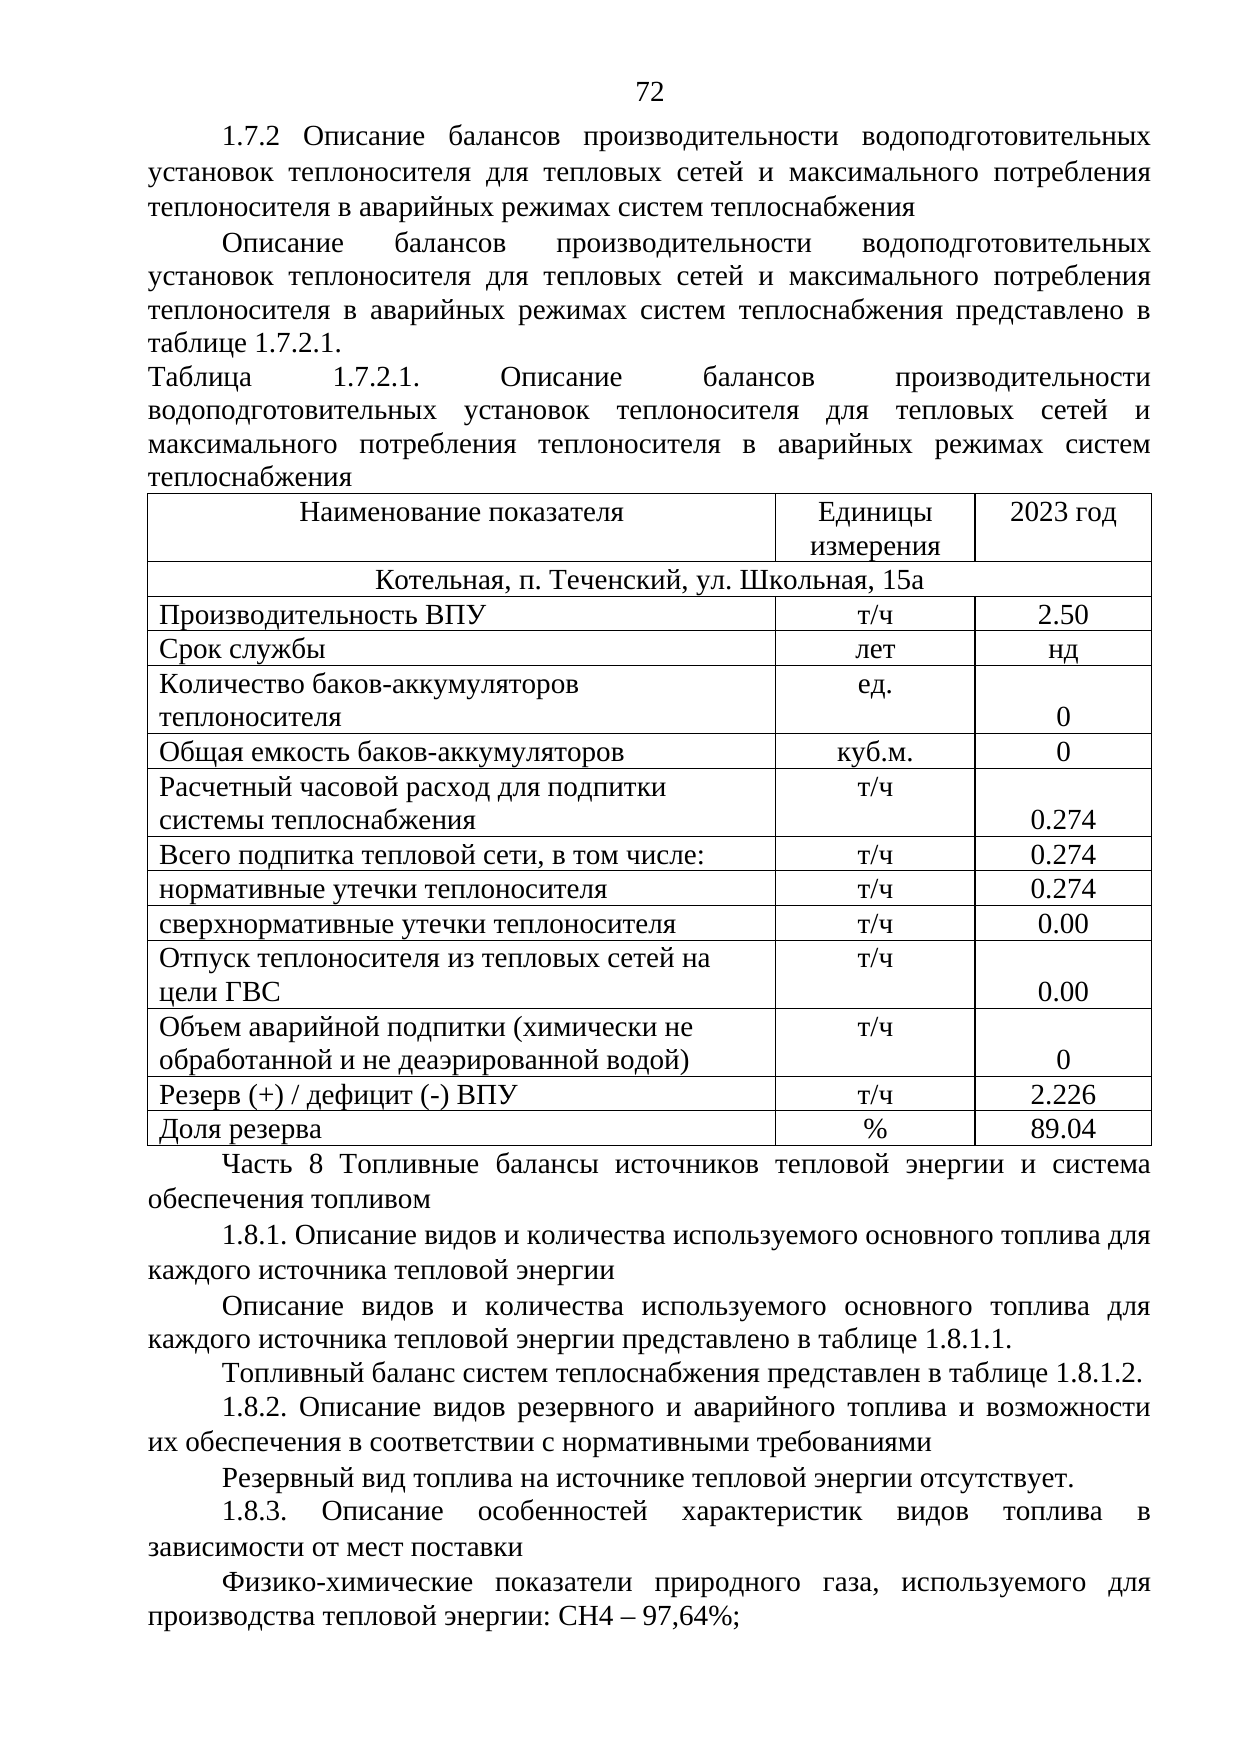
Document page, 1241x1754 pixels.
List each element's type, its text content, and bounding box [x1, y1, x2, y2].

text Физико-химические показатели природного газа, используемого для производства тепловой энергии: CН4 – 97,64%; [148, 1564, 1152, 1631]
table_cell т/ч [776, 906, 974, 939]
text Описание видов и количества используемого основного топлива для каждого источника тепловой энергии представлено в таблице 1.8.1.1. [148, 1288, 1152, 1355]
table_cell Производительность ВПУ [148, 597, 775, 630]
table_cell 0 [976, 1009, 1151, 1076]
table_header 2023 год [976, 494, 1151, 561]
table_cell 0.00 [976, 906, 1151, 939]
table_cell куб.м. [776, 734, 974, 768]
table_cell т/ч [776, 769, 974, 836]
table_cell 2.50 [976, 597, 1151, 630]
table_cell нормативные утечки теплоносителя [148, 871, 775, 905]
table_cell 0.274 [976, 837, 1151, 870]
table_cell 0.274 [976, 871, 1151, 905]
text 1.8.3. Описание особенностей характеристик видов топлива в зависимости от мест поставки [148, 1493, 1152, 1562]
table_cell т/ч [776, 837, 974, 870]
table_cell Объем аварийной подпитки (химически не обработанной и не деаэрированной водой) [148, 1009, 775, 1076]
table_cell т/ч [776, 1077, 974, 1110]
table_cell Количество баков-аккумуляторов теплоносителя [148, 666, 775, 733]
table_cell Срок службы [148, 631, 775, 665]
table_cell т/ч [776, 1009, 974, 1076]
table_cell т/ч [776, 871, 974, 905]
text 1.7.2 Описание балансов производительности водоподготовительных установок теплоносителя для тепловых сетей и максимального потребления теплоносителя в аварийных режимах систем теплоснабжения [148, 118, 1152, 223]
table_cell Расчетный часовой расход для подпитки системы теплоснабжения [148, 769, 775, 836]
text Резервный вид топлива на источнике тепловой энергии отсутствует. [148, 1460, 1152, 1493]
text Описание балансов производительности водоподготовительных установок теплоносителя для тепловых сетей и максимального потребления теплоносителя в аварийных режимах систем теплоснабжения представлено в таблице 1.7.2.1. [148, 225, 1152, 359]
table_cell Доля резерва [148, 1111, 775, 1145]
table_cell % [776, 1111, 974, 1145]
table_cell 89.04 [976, 1111, 1151, 1145]
table_cell 2.226 [976, 1077, 1151, 1110]
table_cell т/ч [776, 941, 974, 1008]
table_cell Общая емкость баков-аккумуляторов [148, 734, 775, 768]
table_cell т/ч [776, 597, 974, 630]
text Часть 8 Топливные балансы источников тепловой энергии и система обеспечения топливом [148, 1146, 1152, 1215]
text Таблица 1.7.2.1. Описание балансов производительности водоподготовительных установок теплоносителя для тепловых сетей и максимального потребления теплоносителя в аварийных режимах систем теплоснабжения [148, 359, 1152, 493]
text 1.8.1. Описание видов и количества используемого основного топлива для каждого источника тепловой энергии [148, 1217, 1152, 1286]
table_cell сверхнормативные утечки теплоносителя [148, 906, 775, 939]
text 1.8.2. Описание видов резервного и аварийного топлива и возможности их обеспечения в соответствии с нормативными требованиями [148, 1389, 1152, 1458]
table_cell нд [976, 631, 1151, 665]
table_cell 0 [976, 666, 1151, 733]
table_cell Отпуск теплоносителя из тепловых сетей на цели ГВС [148, 941, 775, 1008]
table_header Наименование показателя [148, 494, 775, 561]
table_header Единицы измерения [776, 494, 974, 561]
table_cell 0 [976, 734, 1151, 768]
text Топливный баланс систем теплоснабжения представлен в таблице 1.8.1.2. [148, 1355, 1152, 1389]
table_cell лет [776, 631, 974, 665]
table_cell Котельная, п. Теченский, ул. Школьная, 15а [148, 562, 1151, 596]
table_cell 0.00 [976, 941, 1151, 1008]
table_cell 0.274 [976, 769, 1151, 836]
table_cell ед. [776, 666, 974, 733]
table_cell Всего подпитка тепловой сети, в том числе: [148, 837, 775, 870]
table_cell Резерв (+) / дефицит (-) ВПУ [148, 1077, 775, 1110]
